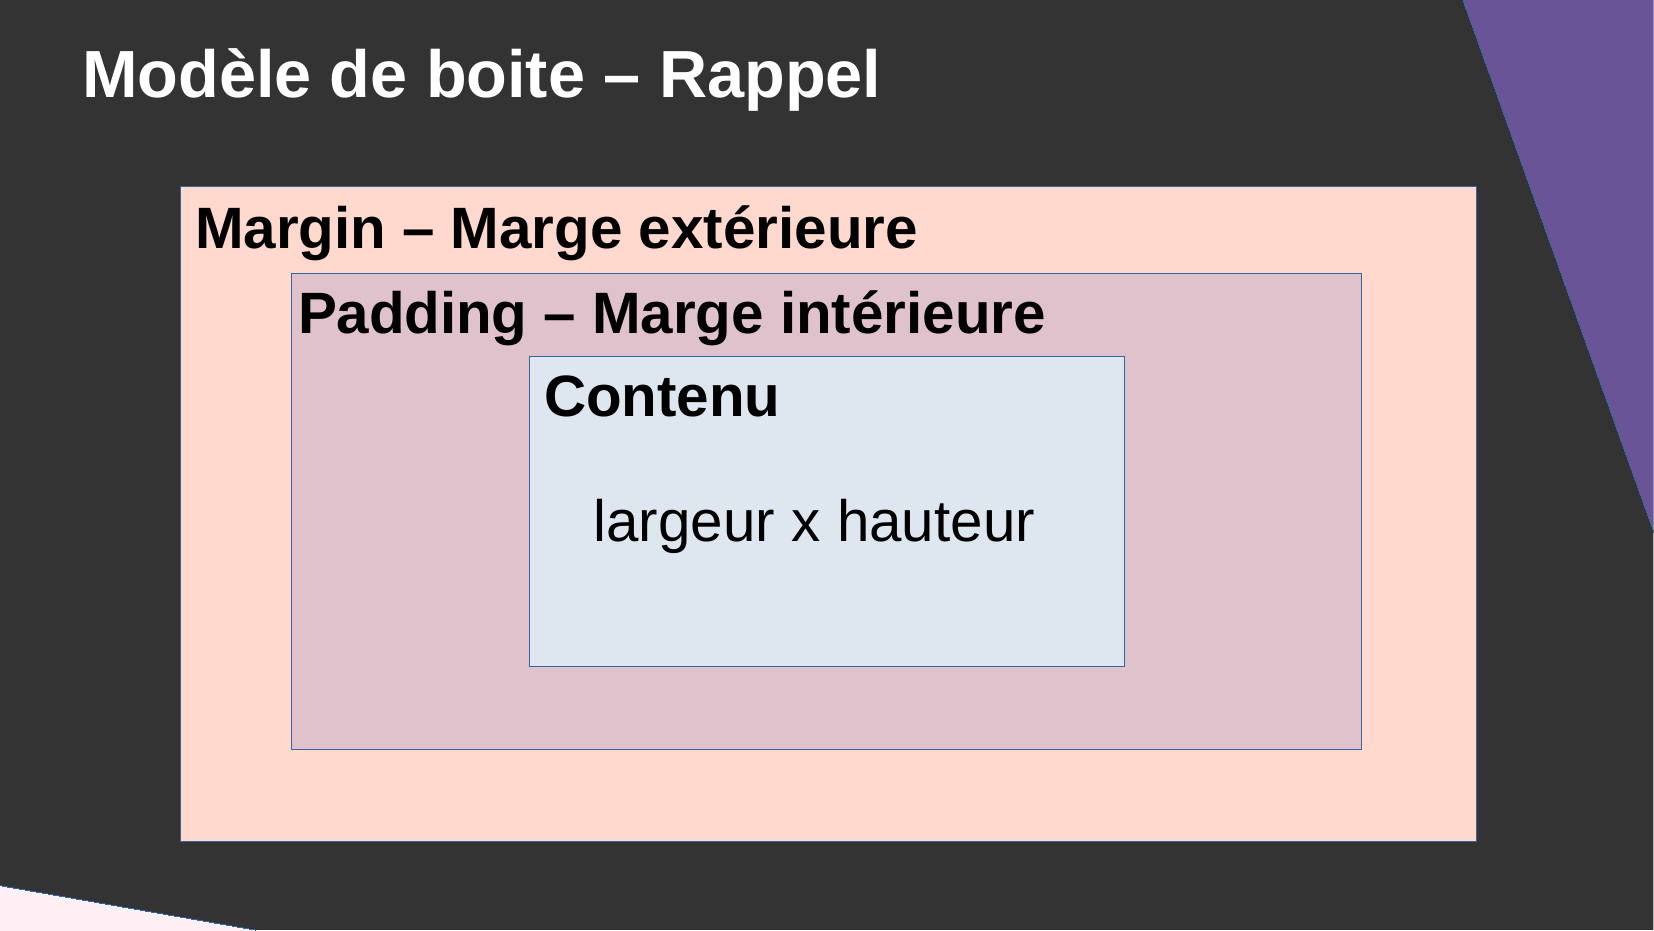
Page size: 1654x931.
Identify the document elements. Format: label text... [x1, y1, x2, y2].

text_box [180, 186, 1477, 842]
text_box Contenu [529, 356, 1512, 437]
title Modèle de boite – Rappel [82, 37, 1571, 112]
text_box Padding – Marge intérieure [283, 273, 1276, 354]
text_box [1463, 0, 1654, 533]
text_box Margin – Marge extérieure [180, 188, 1173, 268]
text_box largeur x hauteur [578, 481, 1075, 562]
text_box [0, 885, 261, 931]
